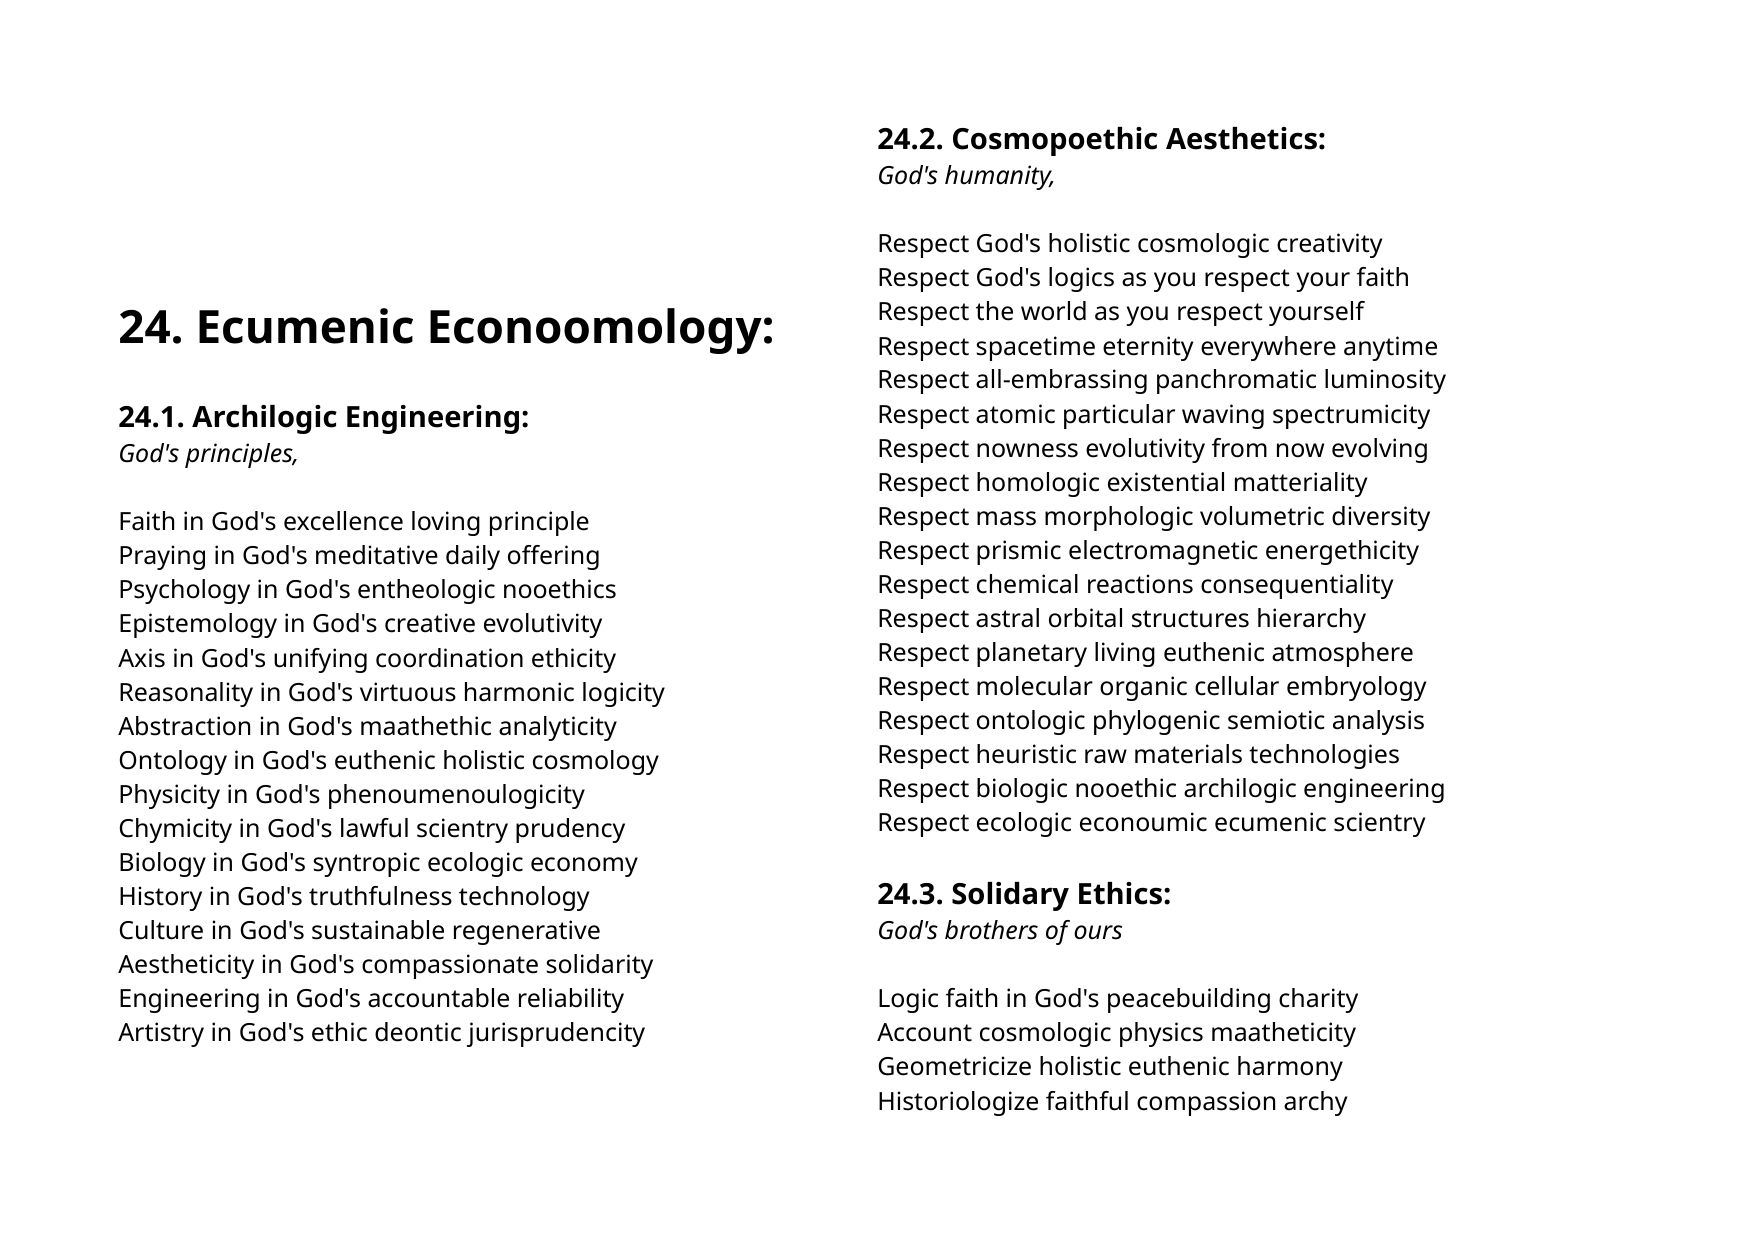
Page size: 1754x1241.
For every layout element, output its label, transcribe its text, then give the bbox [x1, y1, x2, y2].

text Biology in God's syntropic ecologic economy [118, 844, 877, 879]
text Chymicity in God's lawful scientry prudency [118, 811, 877, 844]
text Respect atomic particular waving spectrumicity [877, 396, 1636, 430]
text Respect ecologic econoumic ecumenic scientry [877, 805, 1636, 839]
text 24. Ecumenic Econoomology: [118, 294, 877, 356]
text Respect astral orbital structures hierarchy [877, 601, 1636, 635]
text God's humanity, [877, 158, 1636, 192]
text God's principles, [118, 436, 877, 470]
text Aestheticity in God's compassionate solidarity [118, 947, 877, 981]
text Respect nowness evolutivity from now evolving [877, 430, 1636, 464]
text Culture in God's sustainable regenerative [118, 913, 877, 947]
text 24.2. Cosmopoethic Aesthetics: [877, 118, 1636, 158]
text Respect God's holistic cosmologic creativity [877, 226, 1636, 260]
text Geometricize holistic euthenic harmony [877, 1049, 1636, 1083]
text Respect heuristic raw materials technologies [877, 737, 1636, 771]
text Respect biologic nooethic archilogic engineering [877, 771, 1636, 805]
text Faith in God's excellence loving principle [118, 504, 877, 538]
text Artistry in God's ethic deontic jurisprudencity [118, 1015, 877, 1049]
text Respect molecular organic cellular embryology [877, 669, 1636, 703]
text Ontology in God's euthenic holistic cosmology [118, 742, 877, 776]
text Respect chemical reactions consequentiality [877, 567, 1636, 601]
text Respect all-embrassing panchromatic luminosity [877, 362, 1636, 396]
text Praying in God's meditative daily offering [118, 538, 877, 572]
text Account cosmologic physics maatheticity [877, 1015, 1636, 1049]
text Psychology in God's entheologic nooethics [118, 572, 877, 606]
text Historiologize faithful compassion archy [877, 1083, 1636, 1117]
text Respect homologic existential matteriality [877, 464, 1636, 498]
text God's brothers of ours [877, 913, 1636, 947]
text Respect the world as you respect yourself [877, 294, 1636, 328]
text 24.3. Solidary Ethics: [877, 873, 1636, 913]
text Logic faith in God's peacebuilding charity [877, 981, 1636, 1015]
text Physicity in God's phenoumenoulogicity [118, 776, 877, 811]
text Axis in God's unifying coordination ethicity [118, 640, 877, 674]
text 24.1. Archilogic Engineering: [118, 396, 877, 436]
text Respect spacetime eternity everywhere anytime [877, 328, 1636, 362]
text Reasonality in God's virtuous harmonic logicity [118, 674, 877, 708]
text Respect mass morphologic volumetric diversity [877, 498, 1636, 532]
text History in God's truthfulness technology [118, 879, 877, 913]
text Respect prismic electromagnetic energethicity [877, 532, 1636, 567]
text Respect God's logics as you respect your faith [877, 260, 1636, 294]
text Engineering in God's accountable reliability [118, 981, 877, 1015]
text Respect ontologic phylogenic semiotic analysis [877, 703, 1636, 737]
text Abstraction in God's maathethic analyticity [118, 708, 877, 742]
text Epistemology in God's creative evolutivity [118, 606, 877, 640]
text Respect planetary living euthenic atmosphere [877, 635, 1636, 669]
